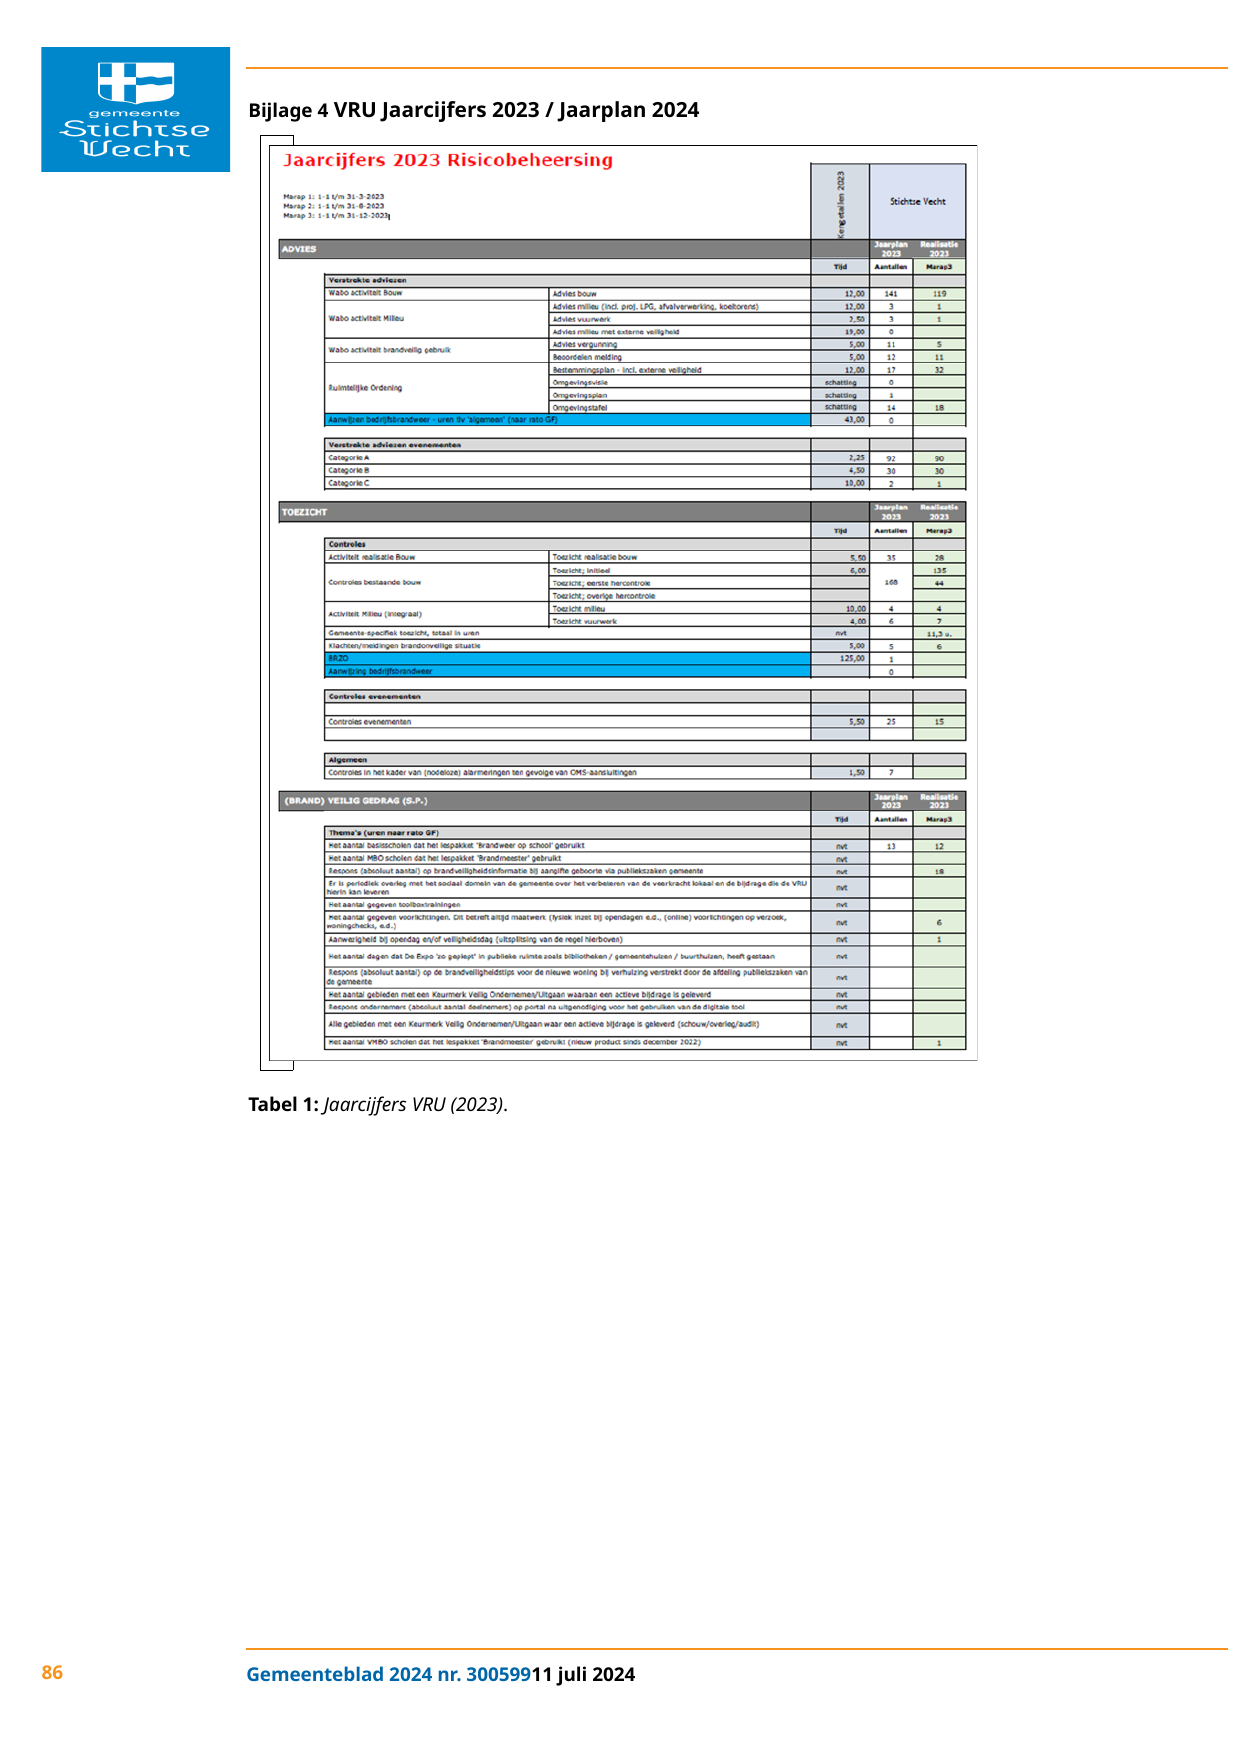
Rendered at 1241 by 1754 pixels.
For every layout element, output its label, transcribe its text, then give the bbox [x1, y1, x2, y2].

picture [99, 63, 135, 101]
picture [268, 144, 978, 1061]
text Bijlage 4 VRU Jaarcijfers 2023 / Jaarplan 2024 [248, 95, 1152, 123]
picture [137, 63, 174, 103]
text Tabel 1: Jaarcijfers VRU (2023). [248, 1091, 1152, 1117]
